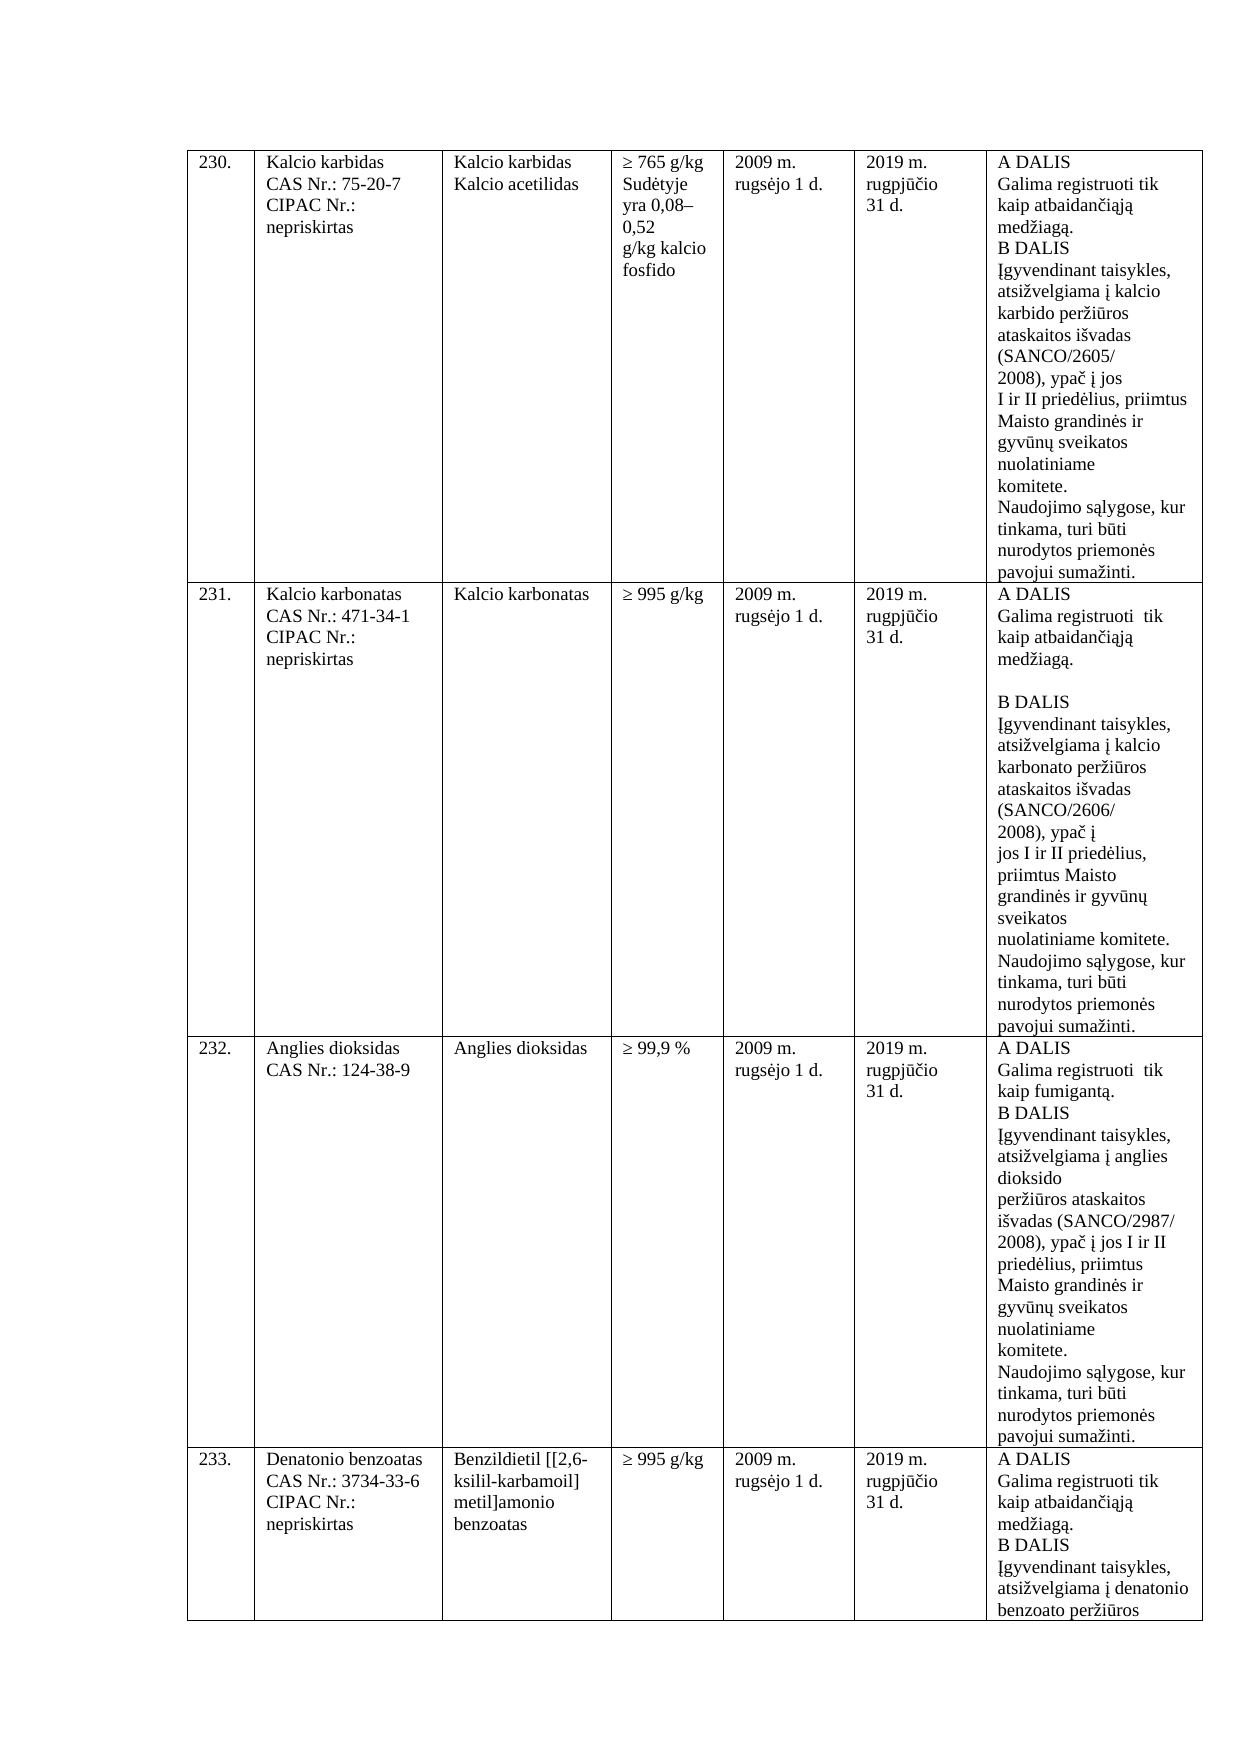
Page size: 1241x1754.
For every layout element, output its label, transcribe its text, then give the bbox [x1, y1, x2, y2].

table_cell Kalcio karbonatas [443, 583, 611, 1036]
table_cell [180, 1447, 187, 1620]
table_cell 231. [188, 583, 254, 1036]
table_cell 2009 m. rugsėjo 1 d. [724, 583, 854, 1036]
table_cell [1203, 1447, 1211, 1620]
table_cell 2019 m. rugpjūčio 31 d. [855, 1448, 986, 1620]
table_cell [105, 1447, 180, 1620]
table_cell 2009 m. rugsėjo 1 d. [724, 1448, 854, 1620]
table_cell [1203, 1036, 1211, 1447]
table_cell 233. [188, 1448, 254, 1620]
table_cell ≥ 99,9 % [612, 1037, 723, 1447]
table_cell Kalcio karbidas CAS Nr.: 75-20-7 CIPAC Nr.: nepriskirtas [255, 151, 442, 582]
table_cell A DALIS Galima registruoti tik kaip atbaidančiąją medžiagą. B DALIS Įgyvendinant taisykles, atsižvelgiama į kalcio karbonato peržiūros ataskaitos išvadas (SANCO/2606/ 2008), ypač į jos I ir II priedėlius, priimtus Maisto grandinės ir gyvūnų sveikatos nuolatiniame komitete. Naudojimo sąlygose, kur tinkama, turi būti nurodytos priemonės pavojui sumažinti. [987, 583, 1202, 1036]
table_cell 2019 m. rugpjūčio 31 d. [855, 1037, 986, 1447]
table_cell 2009 m. rugsėjo 1 d. [724, 1037, 854, 1447]
table_cell 230. [188, 151, 254, 582]
table_cell 2019 m. rugpjūčio 31 d. [855, 151, 986, 582]
table_cell [105, 150, 180, 582]
table_cell ≥ 995 g/kg [612, 1448, 723, 1620]
table_cell 2019 m. rugpjūčio 31 d. [855, 583, 986, 1036]
table_cell Kalcio karbidas Kalcio acetilidas [443, 151, 611, 582]
table_cell [105, 1036, 180, 1447]
table_cell [180, 582, 187, 1036]
table_cell [1203, 150, 1211, 582]
table_cell 2009 m. rugsėjo 1 d. [724, 151, 854, 582]
table_cell [105, 582, 180, 1036]
table_cell [180, 150, 187, 582]
table_cell Anglies dioksidas CAS Nr.: 124-38-9 [255, 1037, 442, 1447]
table_cell Denatonio benzoatas CAS Nr.: 3734-33-6 CIPAC Nr.: nepriskirtas [255, 1448, 442, 1620]
table_cell [180, 1036, 187, 1447]
table_cell Kalcio karbonatas CAS Nr.: 471-34-1 CIPAC Nr.: nepriskirtas [255, 583, 442, 1036]
table_cell A DALIS Galima registruoti tik kaip fumigantą. B DALIS Įgyvendinant taisykles, atsižvelgiama į anglies dioksido peržiūros ataskaitos išvadas (SANCO/2987/ 2008), ypač į jos I ir II priedėlius, priimtus Maisto grandinės ir gyvūnų sveikatos nuolatiniame komitete. Naudojimo sąlygose, kur tinkama, turi būti nurodytos priemonės pavojui sumažinti. [987, 1037, 1202, 1447]
table_cell 232. [188, 1037, 254, 1447]
table_cell ≥ 765 g/kg Sudėtyje yra 0,08–0,52 g/kg kalcio fosfido [612, 151, 723, 582]
table_cell A DALIS Galima registruoti tik kaip atbaidančiąją medžiagą. B DALIS Įgyvendinant taisykles, atsižvelgiama į kalcio karbido peržiūros ataskaitos išvadas (SANCO/2605/ 2008), ypač į jos I ir II priedėlius, priimtus Maisto grandinės ir gyvūnų sveikatos nuolatiniame komitete. Naudojimo sąlygose, kur tinkama, turi būti nurodytos priemonės pavojui sumažinti. [987, 151, 1202, 582]
table_cell [1203, 582, 1211, 1036]
table_cell Benzildietil [[2,6-ksilil-karbamoil] metil]amonio benzoatas [443, 1448, 611, 1620]
table_cell Anglies dioksidas [443, 1037, 611, 1447]
table_cell A DALIS Galima registruoti tik kaip atbaidančiąją medžiagą. B DALIS Įgyvendinant taisykles, atsižvelgiama į denatonio benzoato peržiūros [987, 1448, 1202, 1620]
table_cell ≥ 995 g/kg [612, 583, 723, 1036]
